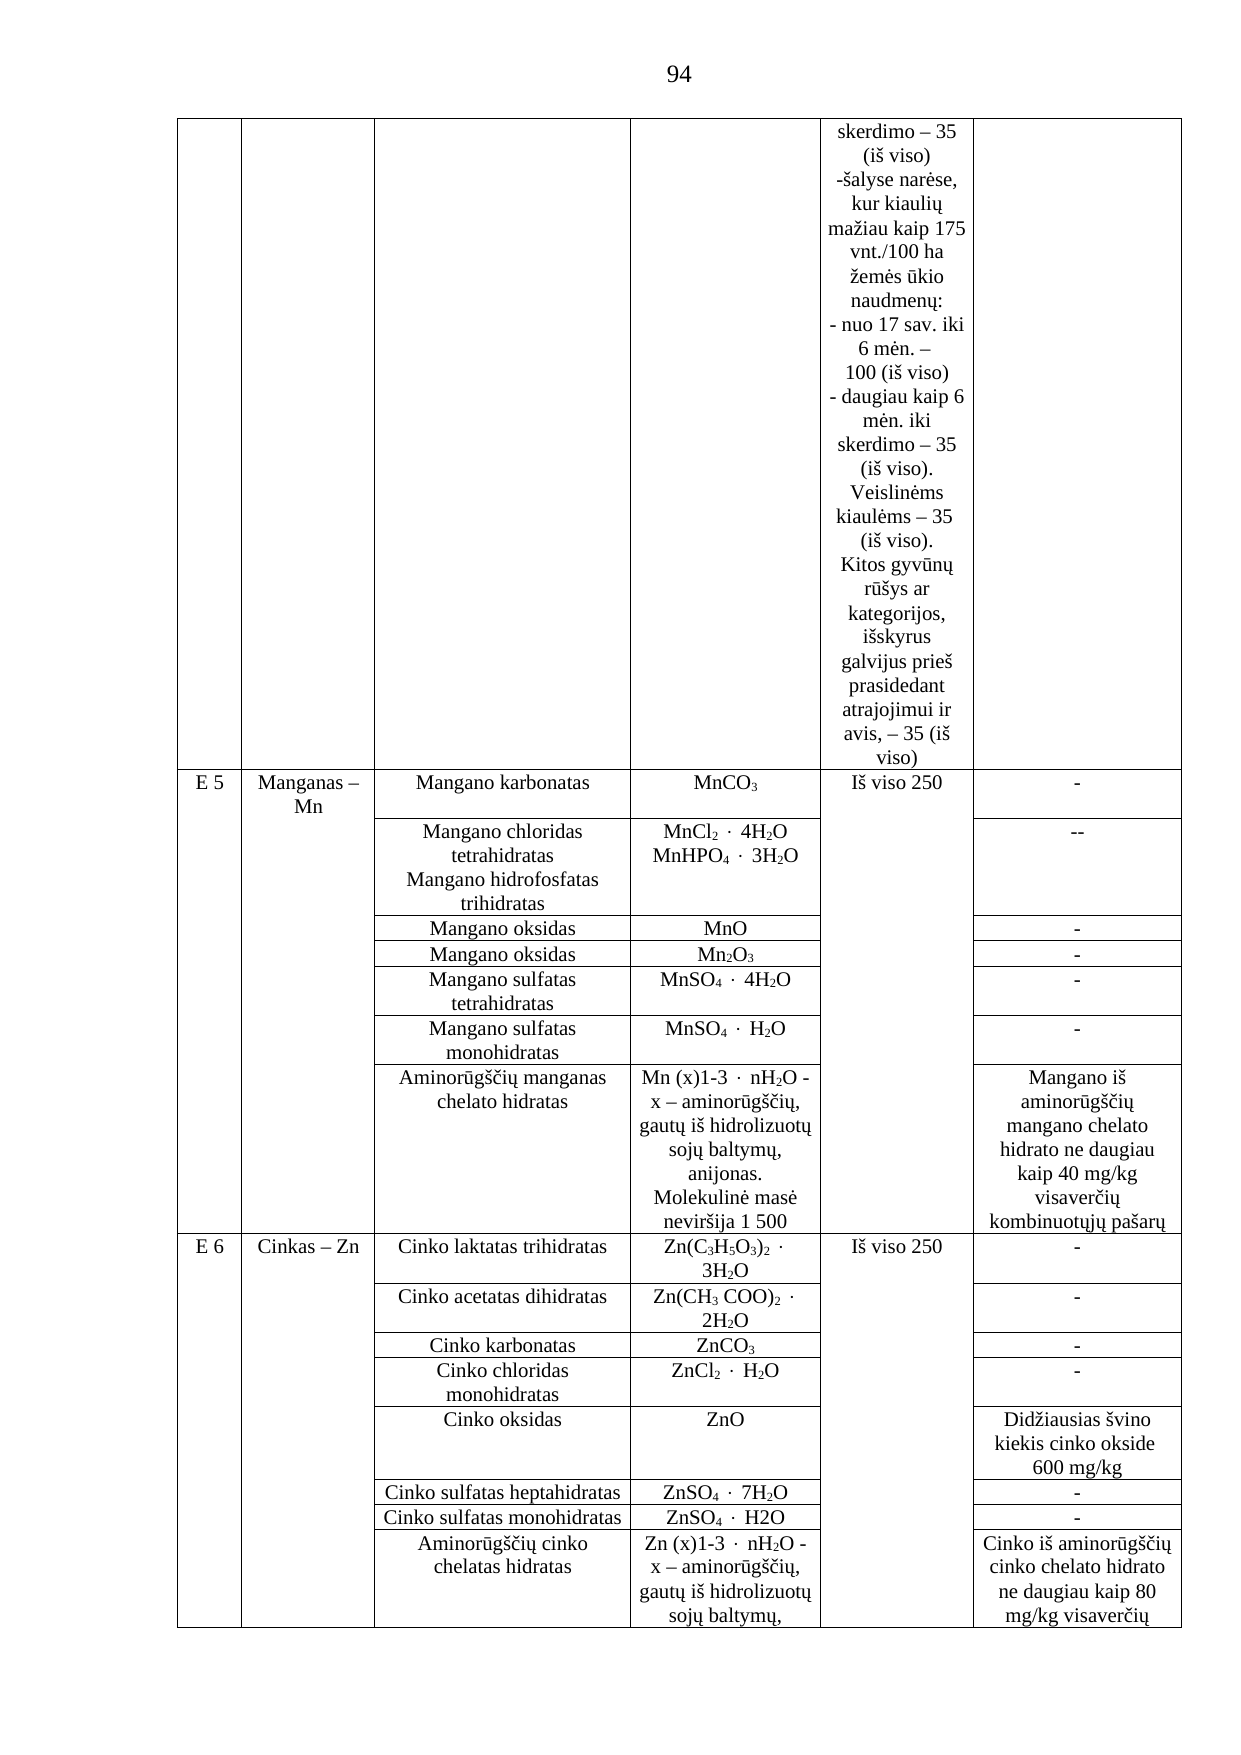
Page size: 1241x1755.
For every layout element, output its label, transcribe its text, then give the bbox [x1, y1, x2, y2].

table_cell Cinko chloridas monohidratas [375, 1358, 630, 1406]
table_cell [178, 1015, 241, 1064]
table_cell - [974, 1480, 1181, 1504]
table_cell [821, 966, 973, 1015]
table_cell [821, 1357, 973, 1406]
table_cell [375, 119, 630, 769]
table_cell [821, 1015, 973, 1064]
table_cell Aminorūgščių cinko chelatas hidratas [375, 1530, 630, 1627]
table_cell Mn2O3 [631, 941, 820, 966]
table_cell - [974, 770, 1181, 818]
table_cell Iš viso 250 [821, 1234, 973, 1282]
table_cell - [974, 941, 1181, 966]
table_cell Iš viso 250 [821, 770, 973, 818]
table_cell [821, 1283, 973, 1332]
table_cell - [974, 1358, 1181, 1406]
table_cell MnSO4 × 4H2O [631, 967, 820, 1015]
table_cell [821, 1064, 973, 1233]
table_cell Mangano oksidas [375, 916, 630, 940]
table_cell [821, 1529, 973, 1627]
table_cell ZnSO4 × 7H2O [631, 1480, 820, 1504]
table_cell MnCl2 × 4H2O MnHPO4 × 3H2O [631, 819, 820, 915]
table_cell Cinko sulfatas monohidratas [375, 1505, 630, 1529]
table_cell Mangano karbonatas [375, 770, 630, 818]
table_cell [178, 1479, 241, 1504]
table_cell [178, 1357, 241, 1406]
table_cell Mangano oksidas [375, 941, 630, 966]
table_cell [178, 119, 241, 769]
table_cell Zn (x)1-3 × nH2O - x – aminorūgščių, gautų iš hidrolizuotų sojų baltymų, [631, 1530, 820, 1627]
table_cell Aminorūgščių manganas chelato hidratas [375, 1065, 630, 1233]
table_cell [178, 1283, 241, 1332]
table_cell [178, 1064, 241, 1233]
table_cell [821, 818, 973, 915]
table_cell [242, 1504, 374, 1529]
table_cell [242, 119, 374, 769]
table_cell E 6 [178, 1234, 241, 1282]
table_cell Cinko sulfatas heptahidratas [375, 1480, 630, 1504]
table_cell [821, 1479, 973, 1504]
table_cell - [974, 1333, 1181, 1357]
table_cell [631, 119, 820, 769]
table_cell [242, 1332, 374, 1357]
table_cell [178, 940, 241, 966]
table_cell ZnO [631, 1407, 820, 1479]
table_cell ZnSO4 × H2O [631, 1505, 820, 1529]
table_cell Mangano iš aminorūgščių mangano chelato hidrato ne daugiau kaip 40 mg/kg visaverčių kombinuotųjų pašarų [974, 1065, 1181, 1233]
table_cell MnCO3 [631, 770, 820, 818]
table_cell - [974, 1505, 1181, 1529]
table_cell [178, 966, 241, 1015]
table_cell MnSO4 × H2O [631, 1016, 820, 1064]
table_cell - [974, 967, 1181, 1015]
table_cell skerdimo – 35 (iš viso) -šalyse narėse, kur kiaulių mažiau kaip 175 vnt./100 ha žemės ūkio naudmenų: - nuo 17 sav. iki 6 mėn. – 100 (iš viso) - daugiau kaip 6 mėn. iki skerdimo – 35 (iš viso). Veislinėms kiaulėms – 35 (iš viso). Kitos gyvūnų rūšys ar kategorijos, išskyrus galvijus prieš prasidedant atrajojimui ir avis, – 35 (iš viso) [821, 119, 973, 769]
table_cell [242, 1479, 374, 1504]
table_cell Mangano sulfatas monohidratas [375, 1016, 630, 1064]
table_cell - [974, 1284, 1181, 1332]
table_cell ZnCl2 × H2O [631, 1358, 820, 1406]
table_cell [821, 940, 973, 966]
table_cell [242, 940, 374, 966]
table_cell Zn(C3H5O3)2 × 3H2O [631, 1234, 820, 1282]
table_cell [178, 1504, 241, 1529]
table_cell Cinkas – Zn [242, 1234, 374, 1282]
table_cell - [974, 1234, 1181, 1282]
table_cell Cinko oksidas [375, 1407, 630, 1479]
table_cell Manganas – Mn [242, 770, 374, 818]
table_cell [974, 119, 1181, 769]
table_cell [242, 966, 374, 1015]
table_cell ZnCO3 [631, 1333, 820, 1357]
table_cell [178, 1406, 241, 1479]
table_cell Cinko karbonatas [375, 1333, 630, 1357]
table_cell - [974, 1016, 1181, 1064]
table_cell [821, 915, 973, 940]
table_cell Cinko acetatas dihidratas [375, 1284, 630, 1332]
table_cell [242, 818, 374, 915]
table_cell Cinko laktatas trihidratas [375, 1234, 630, 1282]
table_cell - [974, 916, 1181, 940]
table_cell [242, 1064, 374, 1233]
table_cell [242, 1015, 374, 1064]
table_cell [242, 1357, 374, 1406]
table_cell [242, 1529, 374, 1627]
table_cell MnO [631, 916, 820, 940]
table_cell [242, 1406, 374, 1479]
table_cell Mangano sulfatas tetrahidratas [375, 967, 630, 1015]
table_cell [242, 1283, 374, 1332]
table_cell Zn(CH3 COO)2 × 2H2O [631, 1284, 820, 1332]
table_cell [821, 1406, 973, 1479]
table_cell [821, 1504, 973, 1529]
table_cell Didžiausias švino kiekis cinko okside 600 mg/kg [974, 1407, 1181, 1479]
table_cell [178, 1332, 241, 1357]
table_cell Cinko iš aminorūgščių cinko chelato hidrato ne daugiau kaip 80 mg/kg visaverčių [974, 1530, 1181, 1627]
table_cell [178, 818, 241, 915]
table_cell [242, 915, 374, 940]
table_cell Mangano chloridas tetrahidratas Mangano hidrofosfatas trihidratas [375, 819, 630, 915]
table_cell -- [974, 819, 1181, 915]
table_cell [821, 1332, 973, 1357]
table_cell E 5 [178, 770, 241, 818]
table_cell [178, 1529, 241, 1627]
table_cell Mn (x)1-3 × nH2O - x – aminorūgščių, gautų iš hidrolizuotų sojų baltymų, anijonas. Molekulinė masė neviršija 1 500 [631, 1065, 820, 1233]
table_cell [178, 915, 241, 940]
